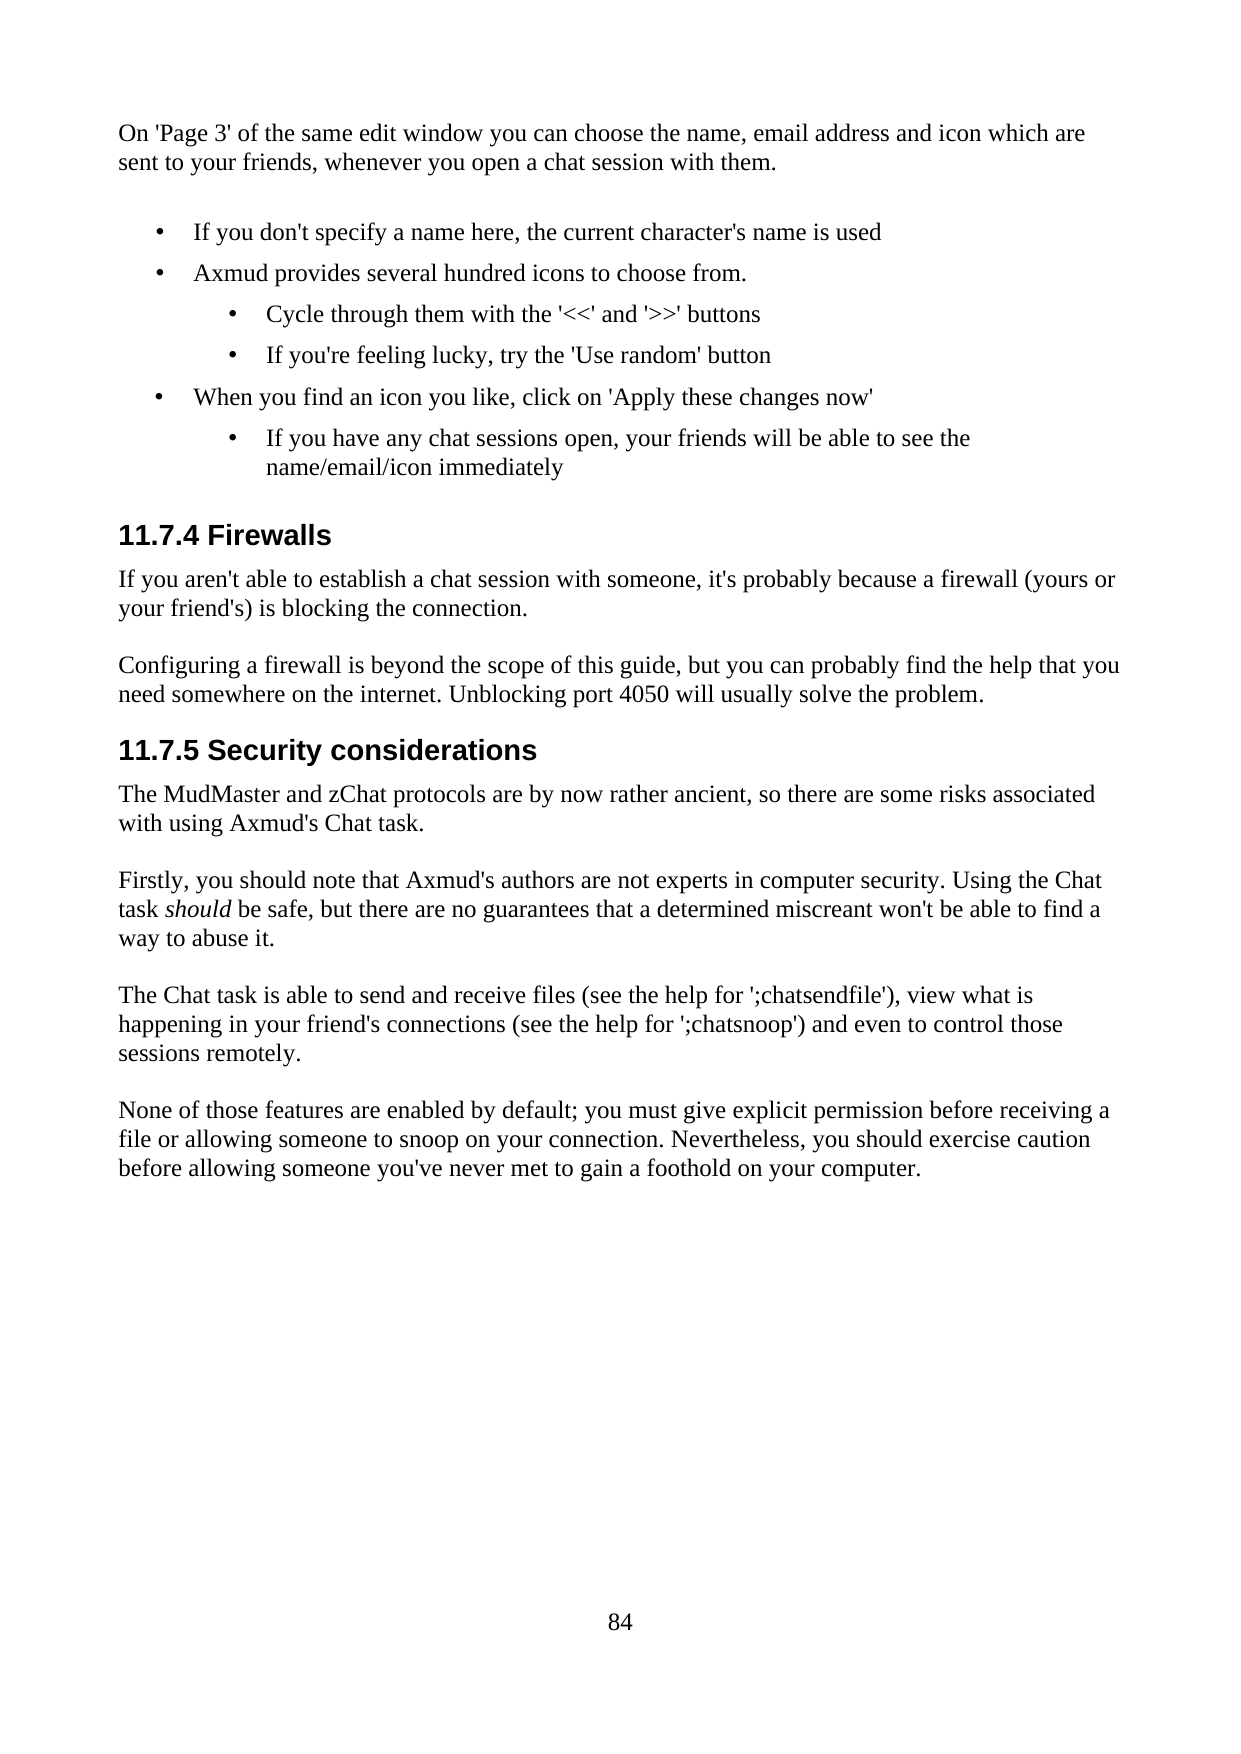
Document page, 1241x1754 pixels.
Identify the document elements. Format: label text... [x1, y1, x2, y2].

text If you aren't able to establish a chat session with someone, it's probably because a firewall (yours or your friend's) is blocking the connection. [118, 564, 1122, 622]
text Firstly, you should note that Axmud's authors are not experts in computer security. Using the Chat task should be safe, but there are no guarantees that a determined miscreant won't be able to find a way to abuse it. [118, 865, 1122, 951]
text None of those features are enabled by default; you must give explicit permission before receiving a file or allowing someone to snoop on your connection. Nevertheless, you should exercise caution before allowing someone you've never met to gain a foothold on your computer. [118, 1095, 1122, 1181]
subtitle 11.7.4 Firewalls [118, 518, 1122, 552]
list If you have any chat sessions open, your friends will be able to see the name/email/icon immediately [228, 423, 1122, 481]
text Configuring a firewall is beyond the scope of this guide, but you can probably find the help that you need somewhere on the internet. Unblocking port 4050 will usually solve the problem. [118, 650, 1122, 708]
list If you're feeling lucky, try the 'Use random' button [228, 341, 1122, 369]
text The Chat task is able to send and receive files (see the help for ';chatsendfile'), view what is happening in your friend's connections (see the help for ';chatsnoop') and even to control those sessions remotely. [118, 980, 1122, 1066]
list When you find an icon you like, click on 'Apply these changes now' [154, 382, 1122, 411]
text On 'Page 3' of the same edit window you can choose the name, email address and icon which are sent to your friends, whenever you open a chat session with them. [118, 118, 1122, 176]
text The MudMaster and zChat protocols are by now rather ancient, so there are some risks associated with using Axmud's Chat task. [118, 779, 1122, 836]
subtitle 11.7.5 Security considerations [118, 733, 1122, 766]
list Cycle through them with the '<<' and '>>' buttons [228, 299, 1122, 328]
list If you don't specify a name here, the current character's name is used [156, 217, 1122, 246]
list Axmud provides several hundred icons to choose from. [156, 258, 1122, 287]
